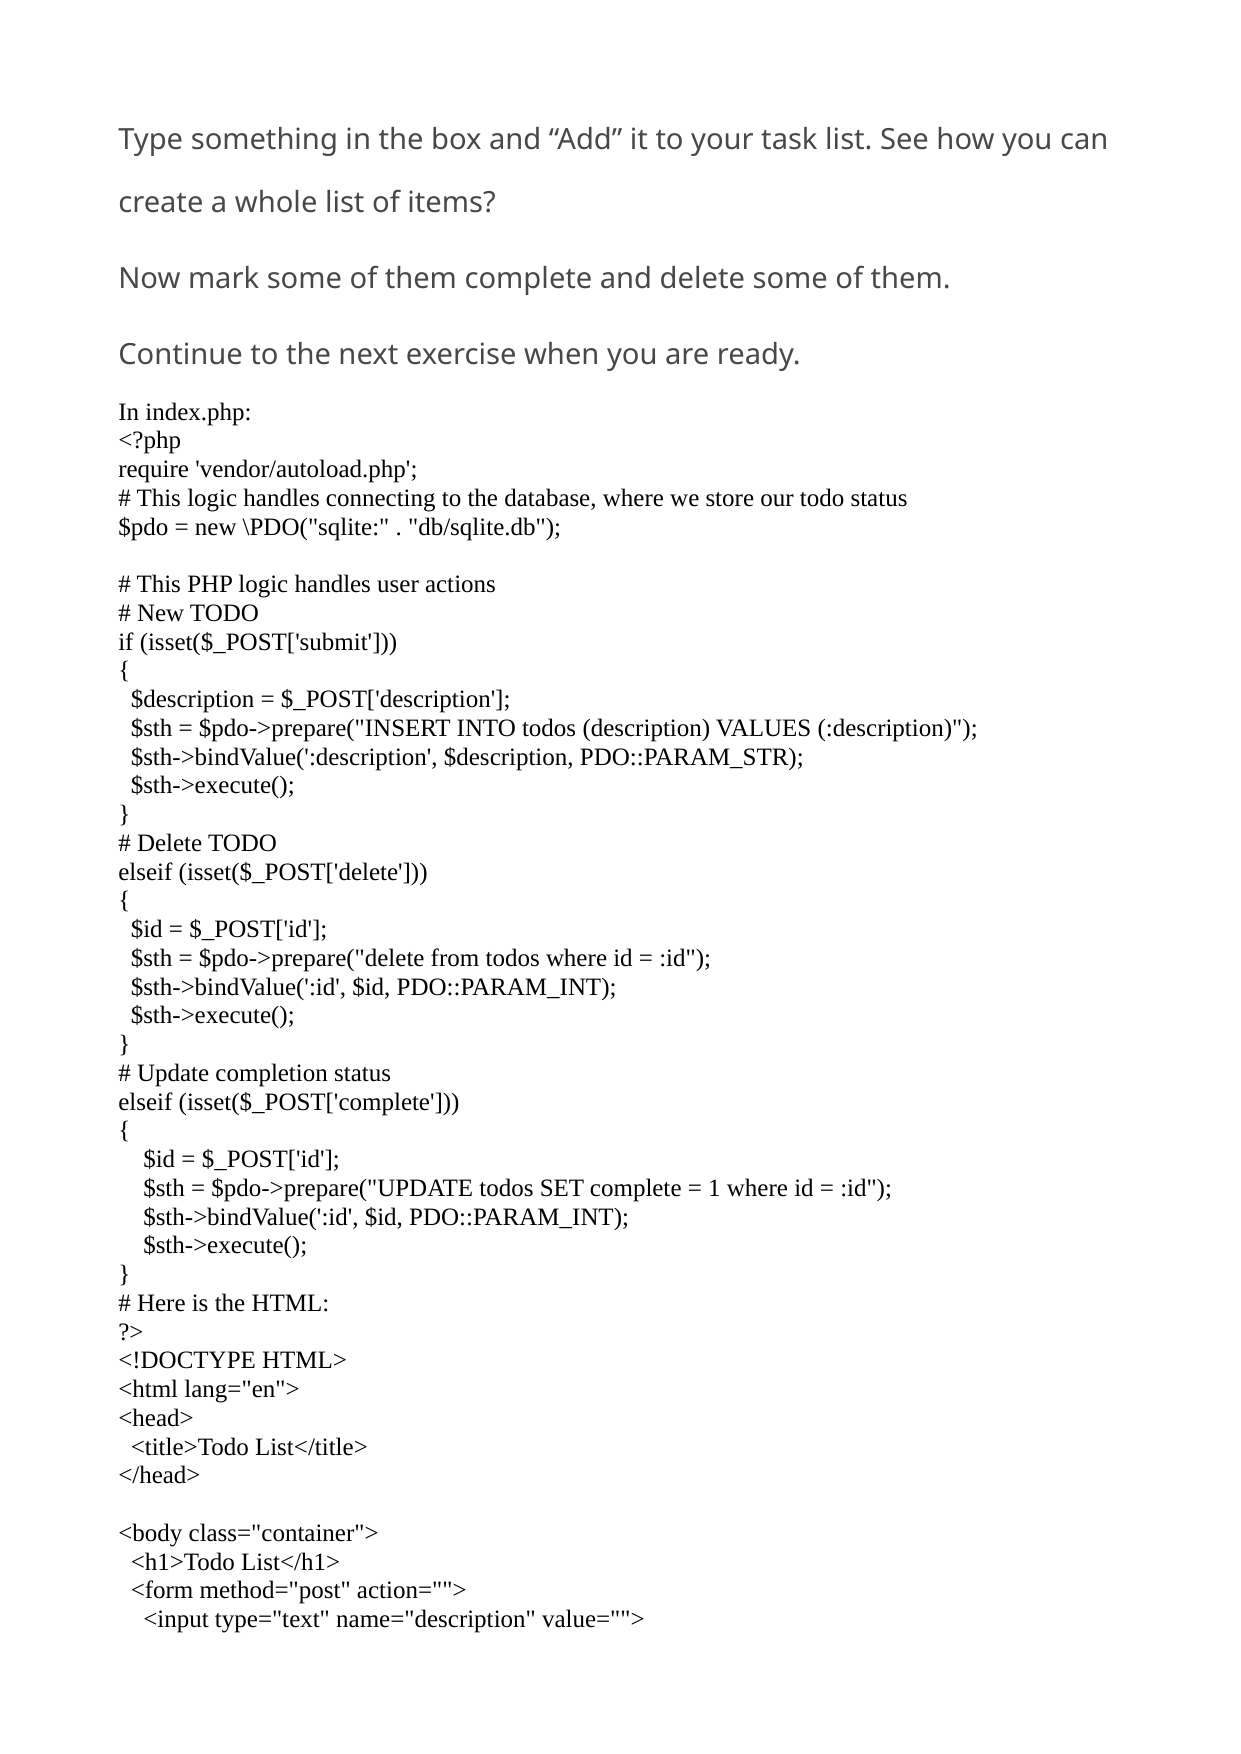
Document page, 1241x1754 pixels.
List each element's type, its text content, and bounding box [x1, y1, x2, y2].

text $sth->execute(); [118, 1231, 1122, 1259]
text $description = $_POST['description']; [118, 684, 1122, 713]
text </head> [118, 1461, 1122, 1489]
text ?> [118, 1317, 1122, 1346]
text elseif (isset($_POST['delete'])) [118, 857, 1122, 886]
text # Delete TODO [118, 828, 1122, 857]
text <form method="post" action=""> [118, 1576, 1122, 1604]
text $id = $_POST['id']; [118, 914, 1122, 943]
text # This PHP logic handles user actions [118, 569, 1122, 598]
text <body class="container"> [118, 1518, 1122, 1547]
text # Update completion status [118, 1058, 1122, 1087]
text $sth = $pdo->prepare("INSERT INTO todos (description) VALUES (:description)"); [118, 713, 1122, 742]
text $sth->bindValue(':description', $description, PDO::PARAM_STR); [118, 742, 1122, 771]
text <!DOCTYPE HTML> [118, 1346, 1122, 1374]
text # Here is the HTML: [118, 1288, 1122, 1317]
text Now mark some of them complete and delete some of them. [118, 257, 1122, 297]
text <input type="text" name="description" value=""> [118, 1604, 1122, 1633]
text { [118, 886, 1122, 914]
text $sth->bindValue(':id', $id, PDO::PARAM_INT); [118, 972, 1122, 1001]
text In index.php: [118, 397, 1122, 426]
text $sth->bindValue(':id', $id, PDO::PARAM_INT); [118, 1202, 1122, 1231]
text $sth->execute(); [118, 1001, 1122, 1029]
text $sth = $pdo->prepare("UPDATE todos SET complete = 1 where id = :id"); [118, 1173, 1122, 1202]
text <html lang="en"> [118, 1374, 1122, 1403]
text { [118, 1116, 1122, 1144]
text if (isset($_POST['submit'])) [118, 627, 1122, 656]
text { [118, 656, 1122, 684]
text $sth = $pdo->prepare("delete from todos where id = :id"); [118, 943, 1122, 972]
text $pdo = new \PDO("sqlite:" . "db/sqlite.db"); [118, 512, 1122, 541]
text <?php [118, 426, 1122, 454]
text Continue to the next exercise when you are ready. [118, 333, 1122, 373]
text } [118, 1259, 1122, 1288]
text } [118, 799, 1122, 828]
text # This logic handles connecting to the database, where we store our todo status [118, 483, 1122, 512]
text require 'vendor/autoload.php'; [118, 454, 1122, 483]
text # New TODO [118, 598, 1122, 627]
text $id = $_POST['id']; [118, 1144, 1122, 1173]
text Type something in the box and “Add” it to your task list. See how you can create a whole list of items? [118, 118, 1122, 221]
text <title>Todo List</title> [118, 1432, 1122, 1461]
text <h1>Todo List</h1> [118, 1547, 1122, 1576]
text $sth->execute(); [118, 771, 1122, 799]
text elseif (isset($_POST['complete'])) [118, 1087, 1122, 1116]
text } [118, 1029, 1122, 1058]
text <head> [118, 1403, 1122, 1432]
